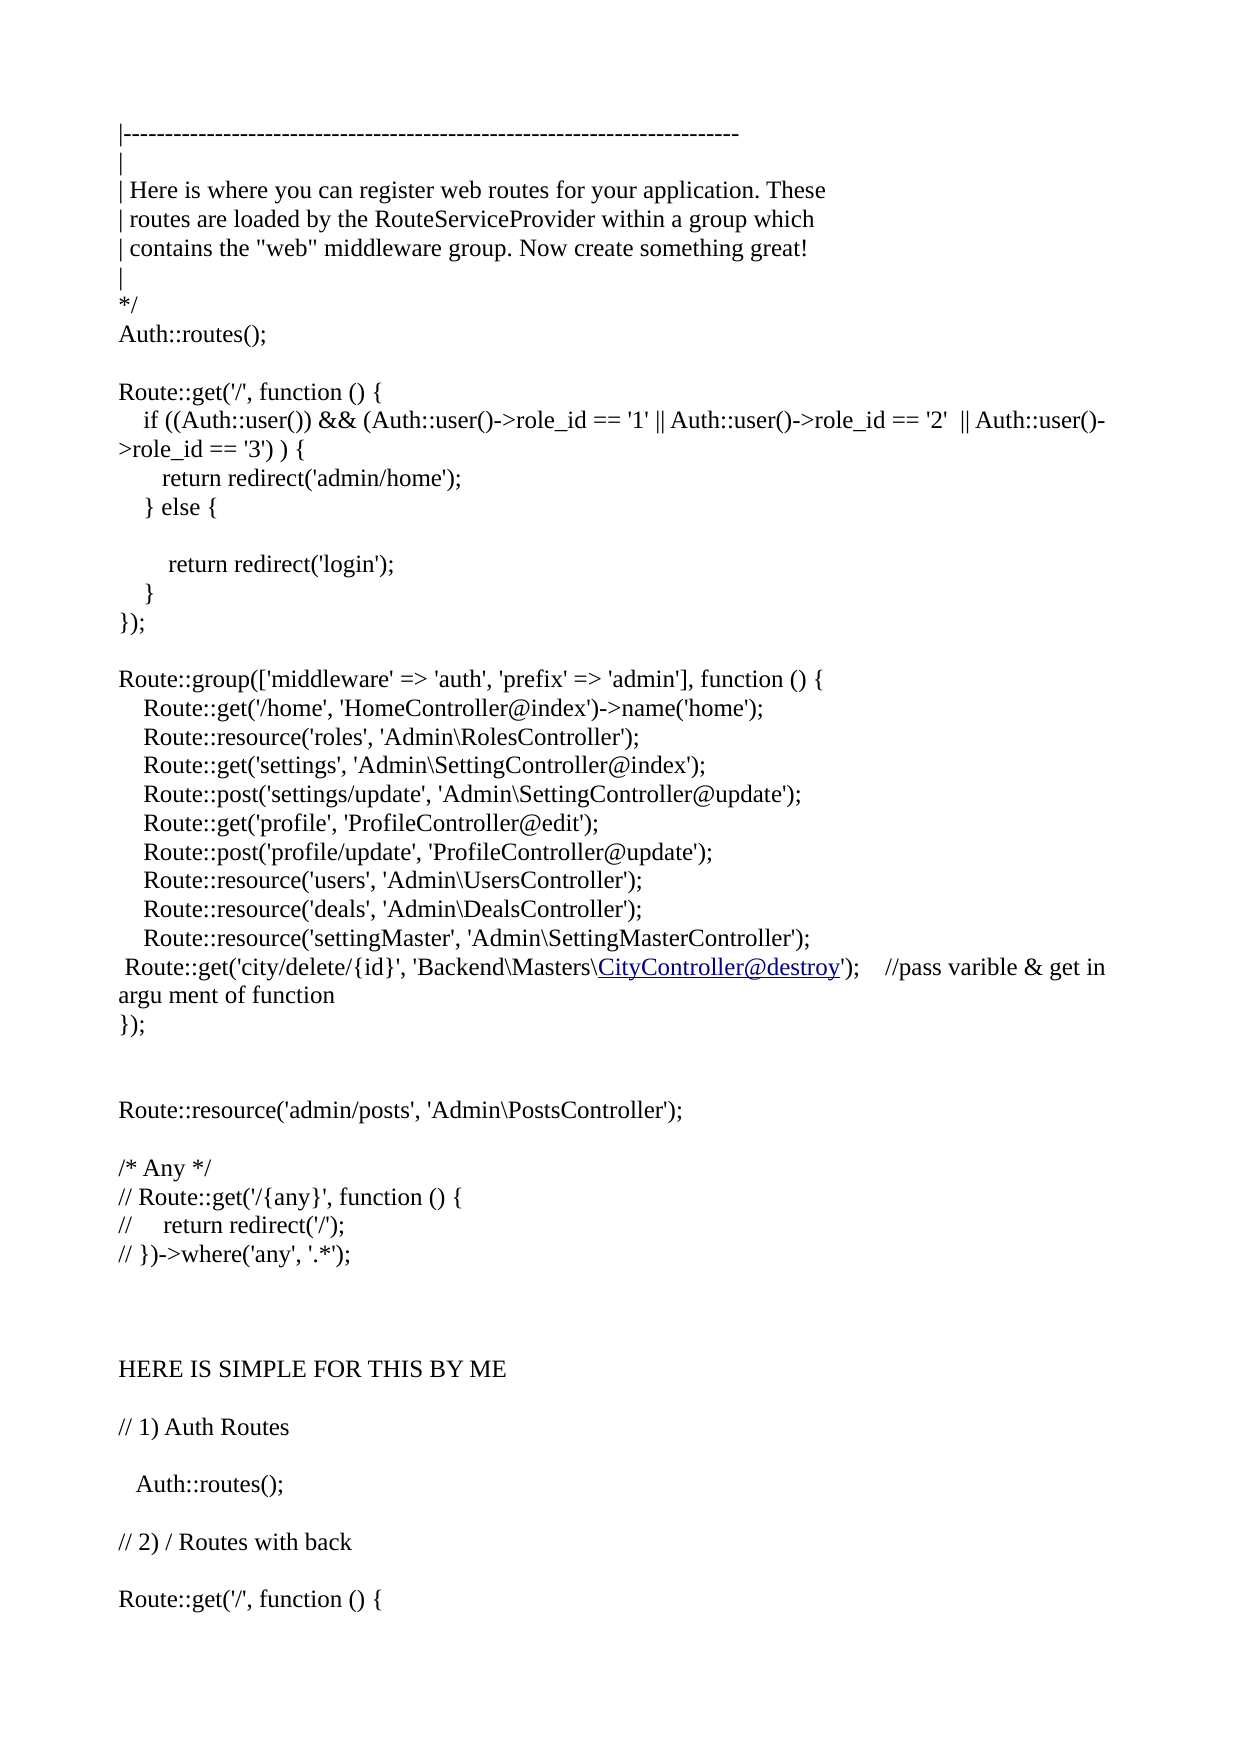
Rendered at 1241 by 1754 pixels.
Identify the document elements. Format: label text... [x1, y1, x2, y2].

text Route::get('/', function () { [118, 377, 1122, 406]
text Route::get('settings', 'Admin\SettingController@index'); [118, 751, 1122, 779]
text }); [118, 1009, 1122, 1038]
text Auth::routes(); [118, 1469, 1122, 1498]
text Auth::routes(); [118, 319, 1122, 348]
text // })->where('any', '.*'); [118, 1239, 1122, 1268]
text Route::get('/home', 'HomeController@index')->name('home'); [118, 693, 1122, 722]
text /* Any */ [118, 1153, 1122, 1182]
text Route::post('settings/update', 'Admin\SettingController@update'); [118, 779, 1122, 808]
text HERE IS SIMPLE FOR THIS BY ME [118, 1354, 1122, 1383]
text Route::resource('admin/posts', 'Admin\PostsController'); [118, 1096, 1122, 1124]
text } [118, 578, 1122, 607]
text | [118, 262, 1122, 291]
text // 1) Auth Routes [118, 1412, 1122, 1441]
text }); [118, 607, 1122, 636]
text Route::post('profile/update', 'ProfileController@update'); [118, 837, 1122, 866]
text Route::get('city/delete/{id}', 'Backend\Masters\CityController@destroy'); //pass varible & get in argu ment of function [118, 952, 1122, 1009]
text Route::resource('users', 'Admin\UsersController'); [118, 866, 1122, 894]
text // return redirect('/'); [118, 1211, 1122, 1239]
text | routes are loaded by the RouteServiceProvider within a group which [118, 204, 1122, 233]
text Route::group(['middleware' => 'auth', 'prefix' => 'admin'], function () { [118, 664, 1122, 693]
text } else { [118, 492, 1122, 521]
text Route::get('profile', 'ProfileController@edit'); [118, 808, 1122, 837]
text return redirect('login'); [118, 549, 1122, 578]
text | contains the "web" middleware group. Now create something great! [118, 233, 1122, 262]
text | Here is where you can register web routes for your application. These [118, 176, 1122, 204]
text | [118, 147, 1122, 176]
text Route::resource('settingMaster', 'Admin\SettingMasterController'); [118, 923, 1122, 952]
text Route::get('/', function () { [118, 1584, 1122, 1613]
text Route::resource('deals', 'Admin\DealsController'); [118, 894, 1122, 923]
text Route::resource('roles', 'Admin\RolesController'); [118, 722, 1122, 751]
text return redirect('admin/home'); [118, 463, 1122, 492]
text |-------------------------------------------------------------------------- [118, 118, 1122, 147]
text */ [118, 291, 1122, 319]
text // Route::get('/{any}', function () { [118, 1182, 1122, 1211]
text // 2) / Routes with back [118, 1527, 1122, 1556]
text if ((Auth::user()) && (Auth::user()->role_id == '1' || Auth::user()->role_id == '2' || Auth::user()->role_id == '3') ) { [118, 406, 1122, 463]
